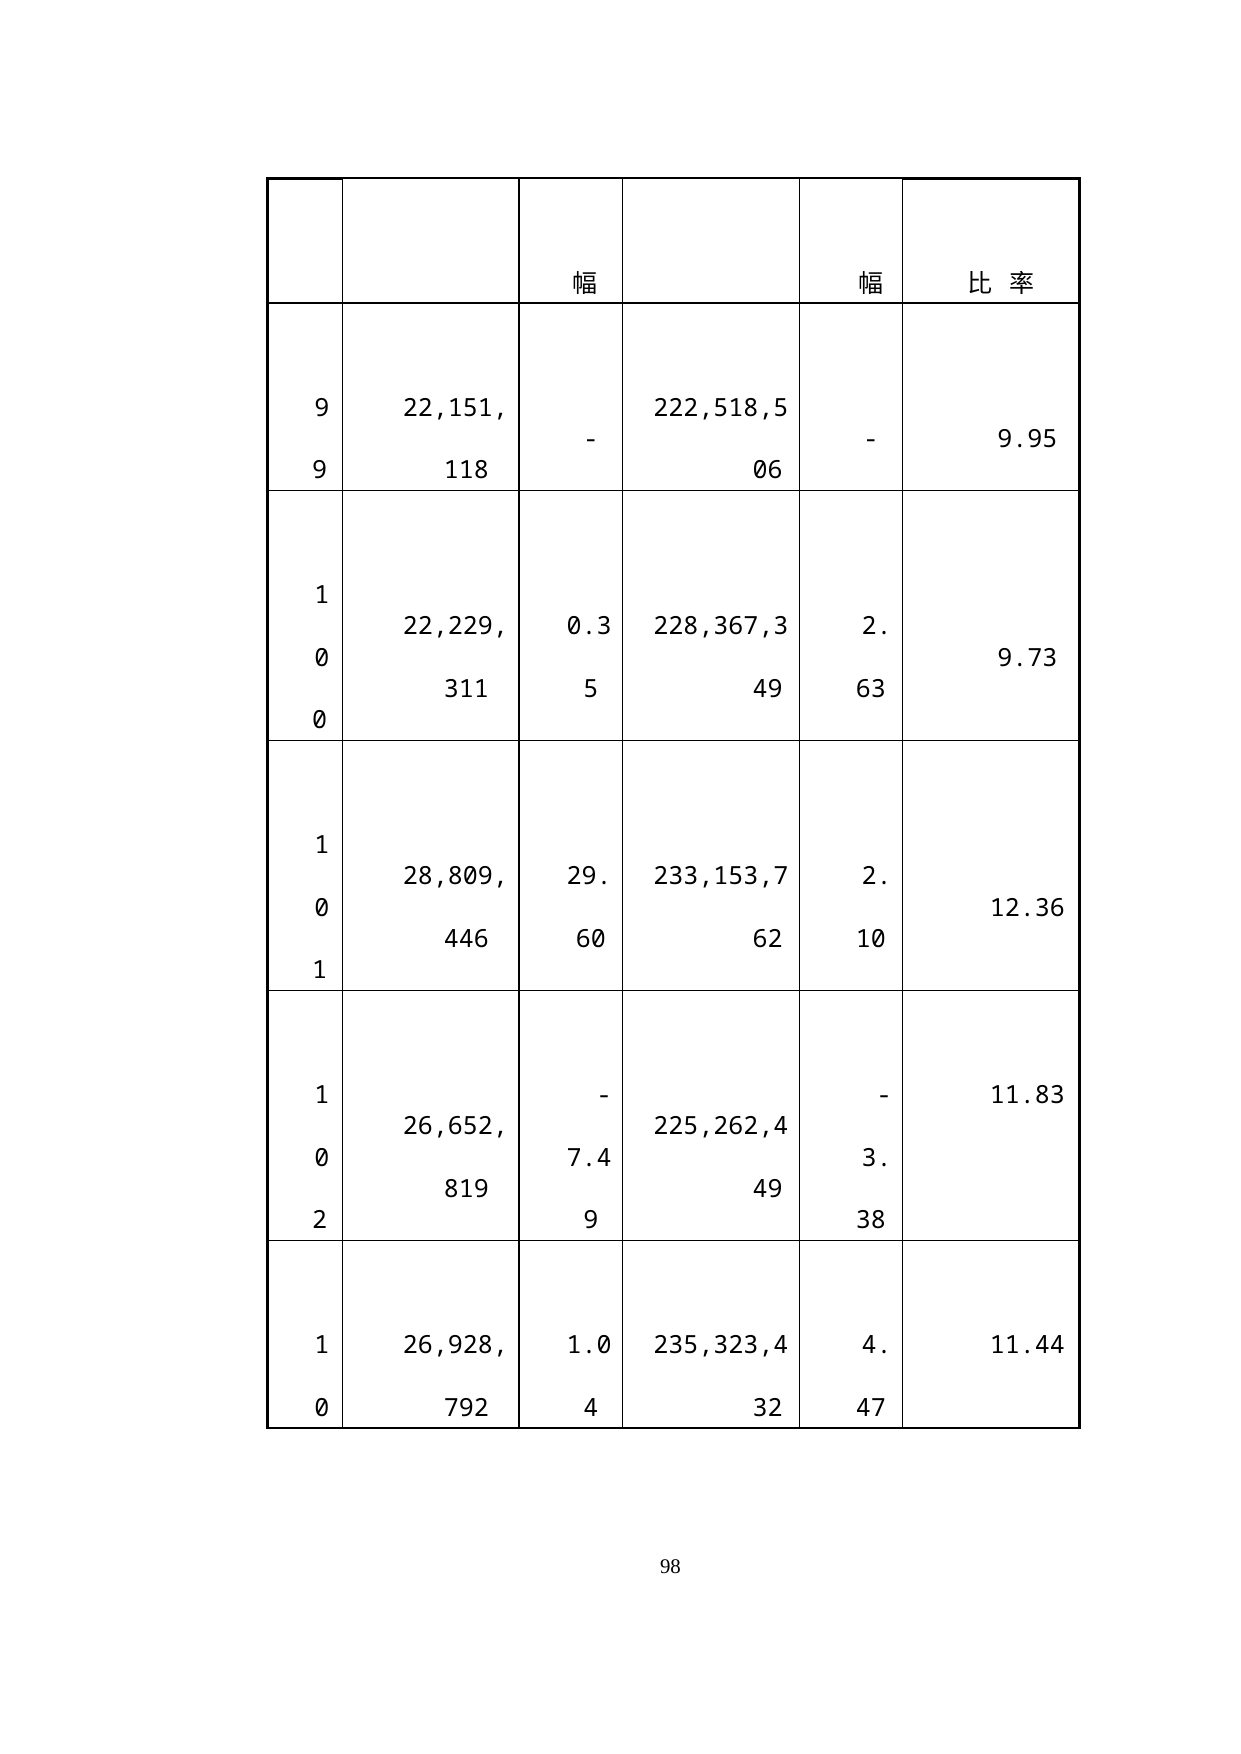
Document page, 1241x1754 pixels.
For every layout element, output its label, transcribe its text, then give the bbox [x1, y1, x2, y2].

table_cell -3.38 [800, 991, 902, 1240]
table_cell 101 [269, 741, 342, 990]
table_cell 4.47 [800, 1241, 902, 1427]
table_cell 9.95 [903, 304, 1078, 490]
table_cell 幅 [800, 179, 902, 302]
table_cell 99 [269, 304, 342, 490]
table_cell - [800, 304, 902, 490]
table_cell 102 [269, 991, 342, 1240]
table_header 比率 [903, 180, 1078, 302]
table_cell 11.83 [903, 991, 1078, 1240]
table_cell 1.04 [520, 1241, 622, 1427]
table_cell 100 [269, 491, 342, 740]
table_cell 228,367,349 [623, 491, 799, 740]
table_cell 28,809,446 [343, 741, 518, 990]
table_cell 235,323,432 [623, 1241, 799, 1427]
table_cell 22,229,311 [343, 491, 518, 740]
table_cell 0.35 [520, 491, 622, 740]
table_cell 9.73 [903, 491, 1078, 740]
table_cell 233,153,762 [623, 741, 799, 990]
table_cell - [520, 304, 622, 490]
table_cell [623, 179, 799, 302]
table_cell 10 [269, 1241, 342, 1427]
table_header [269, 180, 342, 302]
table_cell 12.36 [903, 741, 1078, 990]
table_cell 22,151,118 [343, 304, 518, 490]
table_cell 2.10 [800, 741, 902, 990]
table_cell -7.49 [520, 991, 622, 1240]
table_cell 29.60 [520, 741, 622, 990]
table_cell 幅 [520, 179, 622, 302]
table_cell 225,262,449 [623, 991, 799, 1240]
table_cell 26,928,792 [343, 1241, 518, 1427]
table_cell 26,652,819 [343, 991, 518, 1240]
table_cell 11.44 [903, 1241, 1078, 1427]
table_cell 2.63 [800, 491, 902, 740]
table_cell 222,518,506 [623, 304, 799, 490]
table_cell [343, 179, 518, 302]
